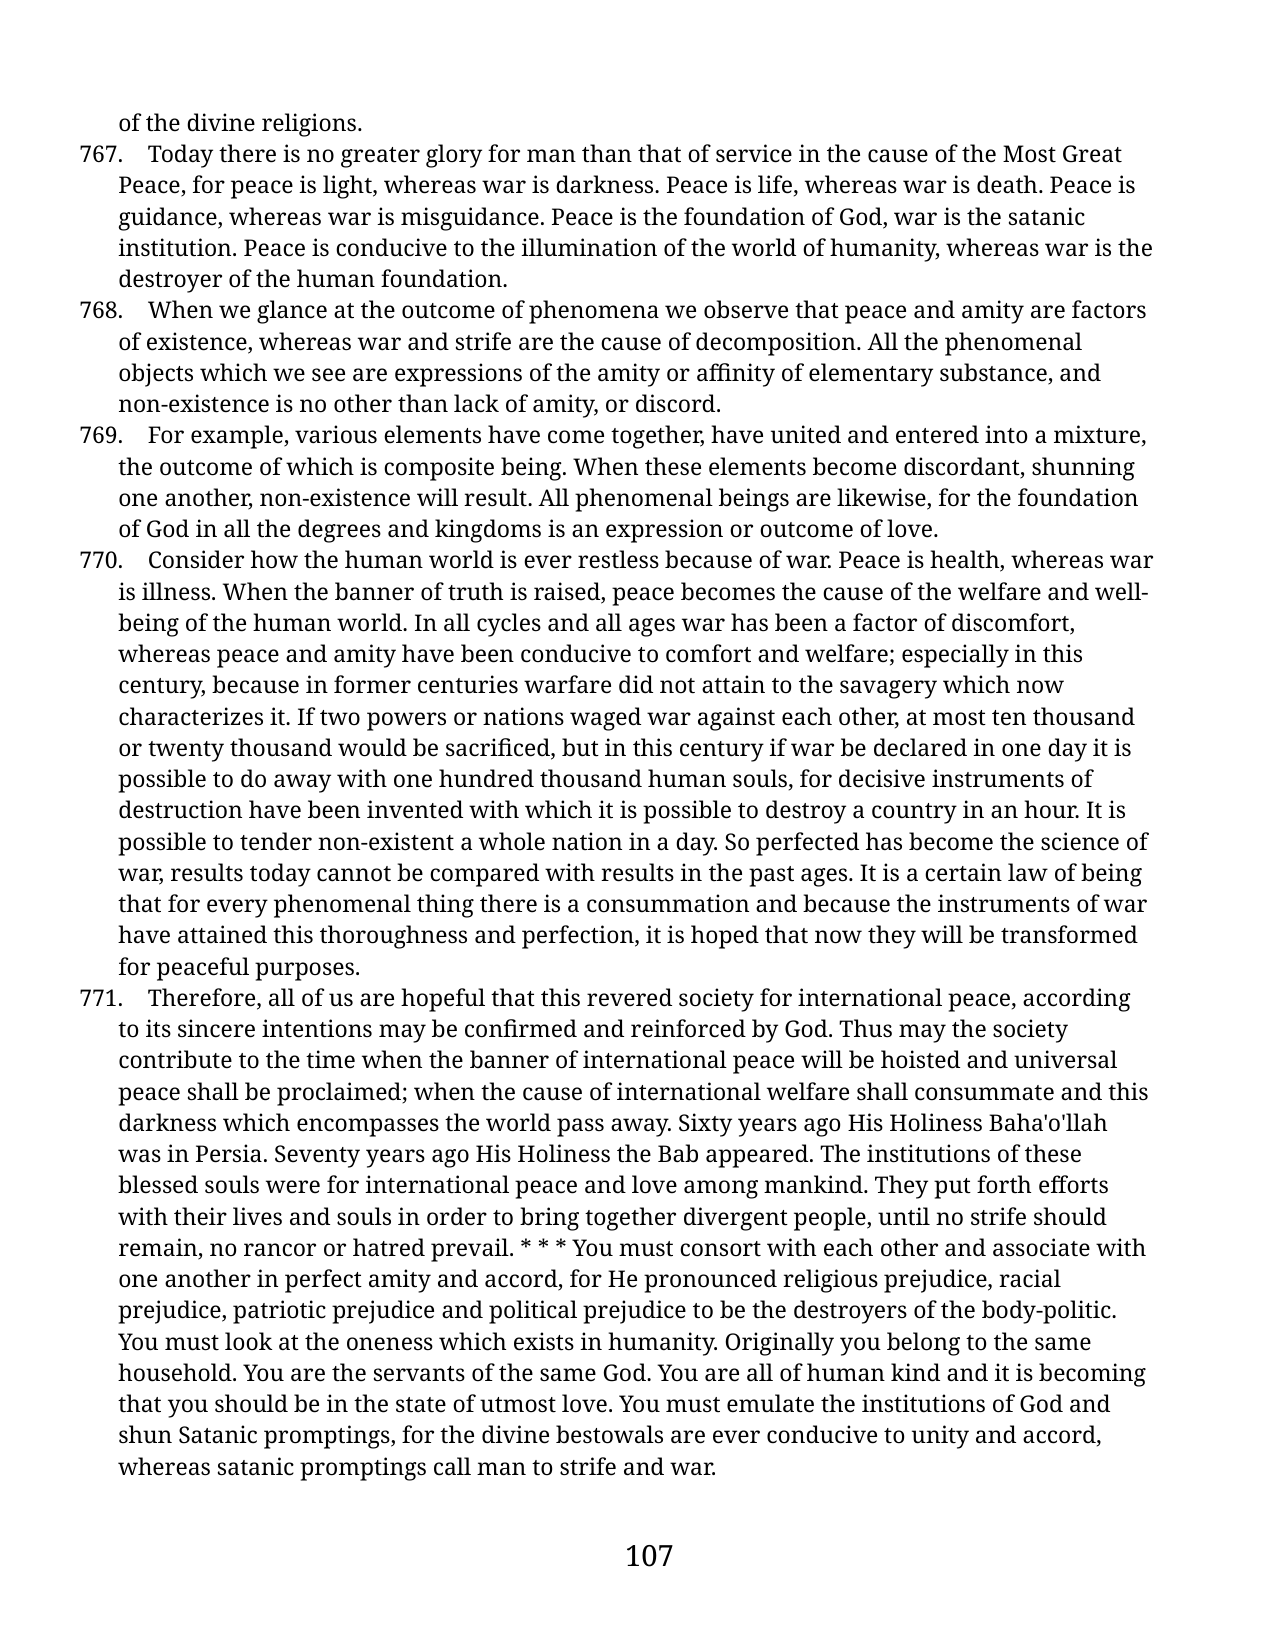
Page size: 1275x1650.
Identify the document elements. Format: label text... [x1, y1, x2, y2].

list For example, various elements have come together, have united and entered into a mixture, the outcome of which is composite being. When these elements become discordant, shunning one another, non-existence will result. All phenomenal beings are likewise, for the foundation of God in all the degrees and kingdoms is an expression or outcome of love. [79, 419, 1157, 544]
list Today there is no greater glory for man than that of service in the cause of the Most Great Peace, for peace is light, whereas war is darkness. Peace is life, whereas war is death. Peace is guidance, whereas war is misguidance. Peace is the foundation of God, war is the satanic institution. Peace is conducive to the illumination of the world of humanity, whereas war is the destroyer of the human foundation. [79, 138, 1157, 294]
list of the divine religions. [79, 107, 1157, 138]
list Therefore, all of us are hopeful that this revered society for international peace, according to its sincere intentions may be confirmed and reinforced by God. Thus may the society contribute to the time when the banner of international peace will be hoisted and universal peace shall be proclaimed; when the cause of international welfare shall consummate and this darkness which encompasses the world pass away. Sixty years ago His Holiness Baha'o'llah was in Persia. Seventy years ago His Holiness the Bab appeared. The institutions of these blessed souls were for international peace and love among mankind. They put forth efforts with their lives and souls in order to bring together divergent people, until no strife should remain, no rancor or hatred prevail. * * * You must consort with each other and associate with one another in perfect amity and accord, for He pronounced religious prejudice, racial prejudice, patriotic prejudice and political prejudice to be the destroyers of the body-politic. You must look at the oneness which exists in humanity. Originally you belong to the same household. You are the servants of the same God. You are all of human kind and it is becoming that you should be in the state of utmost love. You must emulate the institutions of God and shun Satanic promptings, for the divine bestowals are ever conducive to unity and accord, whereas satanic promptings call man to strife and war. [79, 982, 1157, 1482]
list Consider how the human world is ever restless because of war. Peace is health, whereas war is illness. When the banner of truth is raised, peace becomes the cause of the welfare and well-being of the human world. In all cycles and all ages war has been a factor of discomfort, whereas peace and amity have been conducive to comfort and welfare; especially in this century, because in former centuries warfare did not attain to the savagery which now characterizes it. If two powers or nations waged war against each other, at most ten thousand or twenty thousand would be sacrificed, but in this century if war be declared in one day it is possible to do away with one hundred thousand human souls, for decisive instruments of destruction have been invented with which it is possible to destroy a country in an hour. It is possible to tender non-existent a whole nation in a day. So perfected has become the science of war, results today cannot be compared with results in the past ages. It is a certain law of being that for every phenomenal thing there is a consummation and because the instruments of war have attained this thoroughness and perfection, it is hoped that now they will be transformed for peaceful purposes. [79, 544, 1157, 982]
list When we glance at the outcome of phenomena we observe that peace and amity are factors of existence, whereas war and strife are the cause of decomposition. All the phenomenal objects which we see are expressions of the amity or affinity of elementary substance, and non-existence is no other than lack of amity, or discord. [79, 294, 1157, 419]
